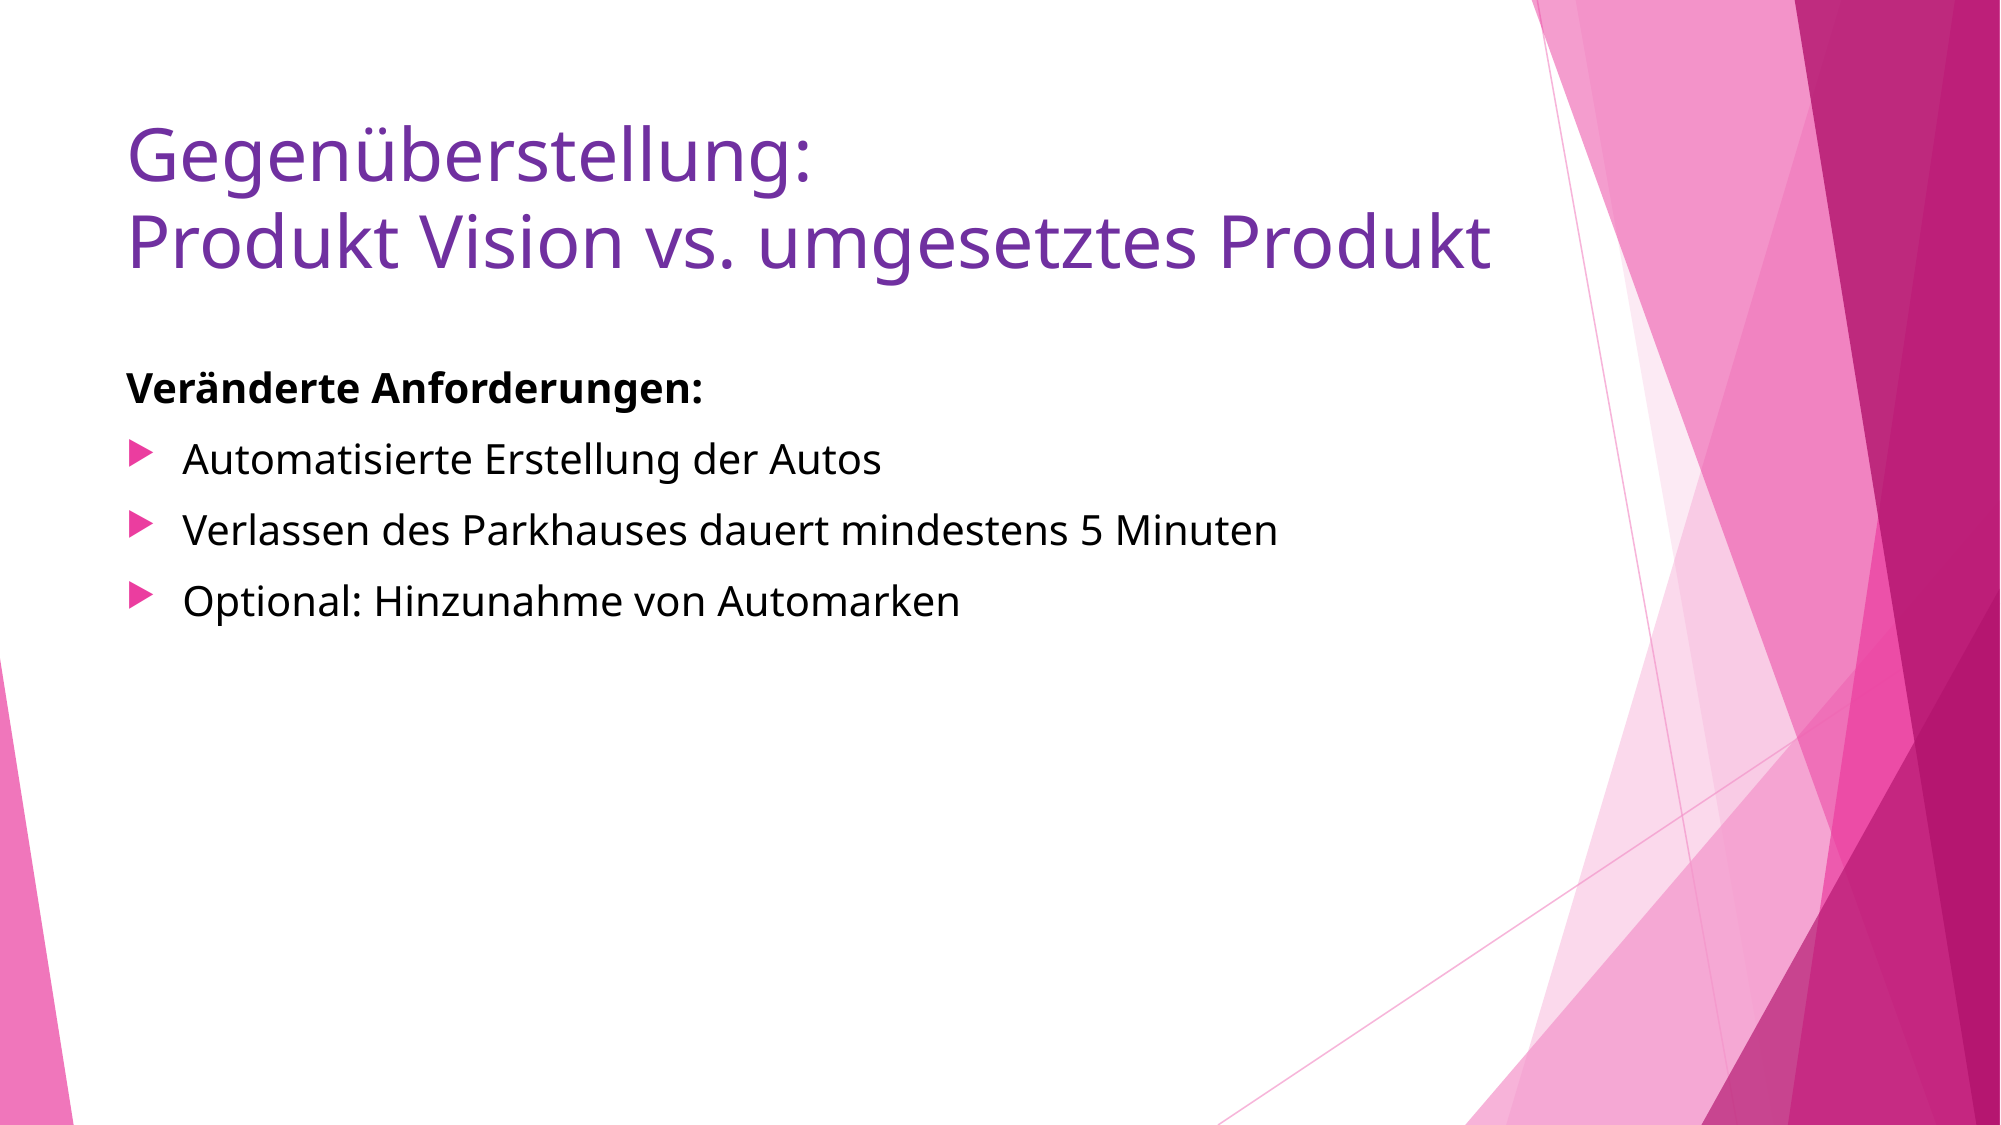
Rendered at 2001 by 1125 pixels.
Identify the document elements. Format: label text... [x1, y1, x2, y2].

title Gegenüberstellung: Produkt Vision vs. umgesetztes Produkt [111, 99, 1522, 317]
list Veränderte Anforderungen: Automatisierte Erstellung der Autos Verlassen des Parkhauses dauert mindestens 5 Minuten Optional: Hinzunahme von Automarken [111, 354, 1522, 992]
